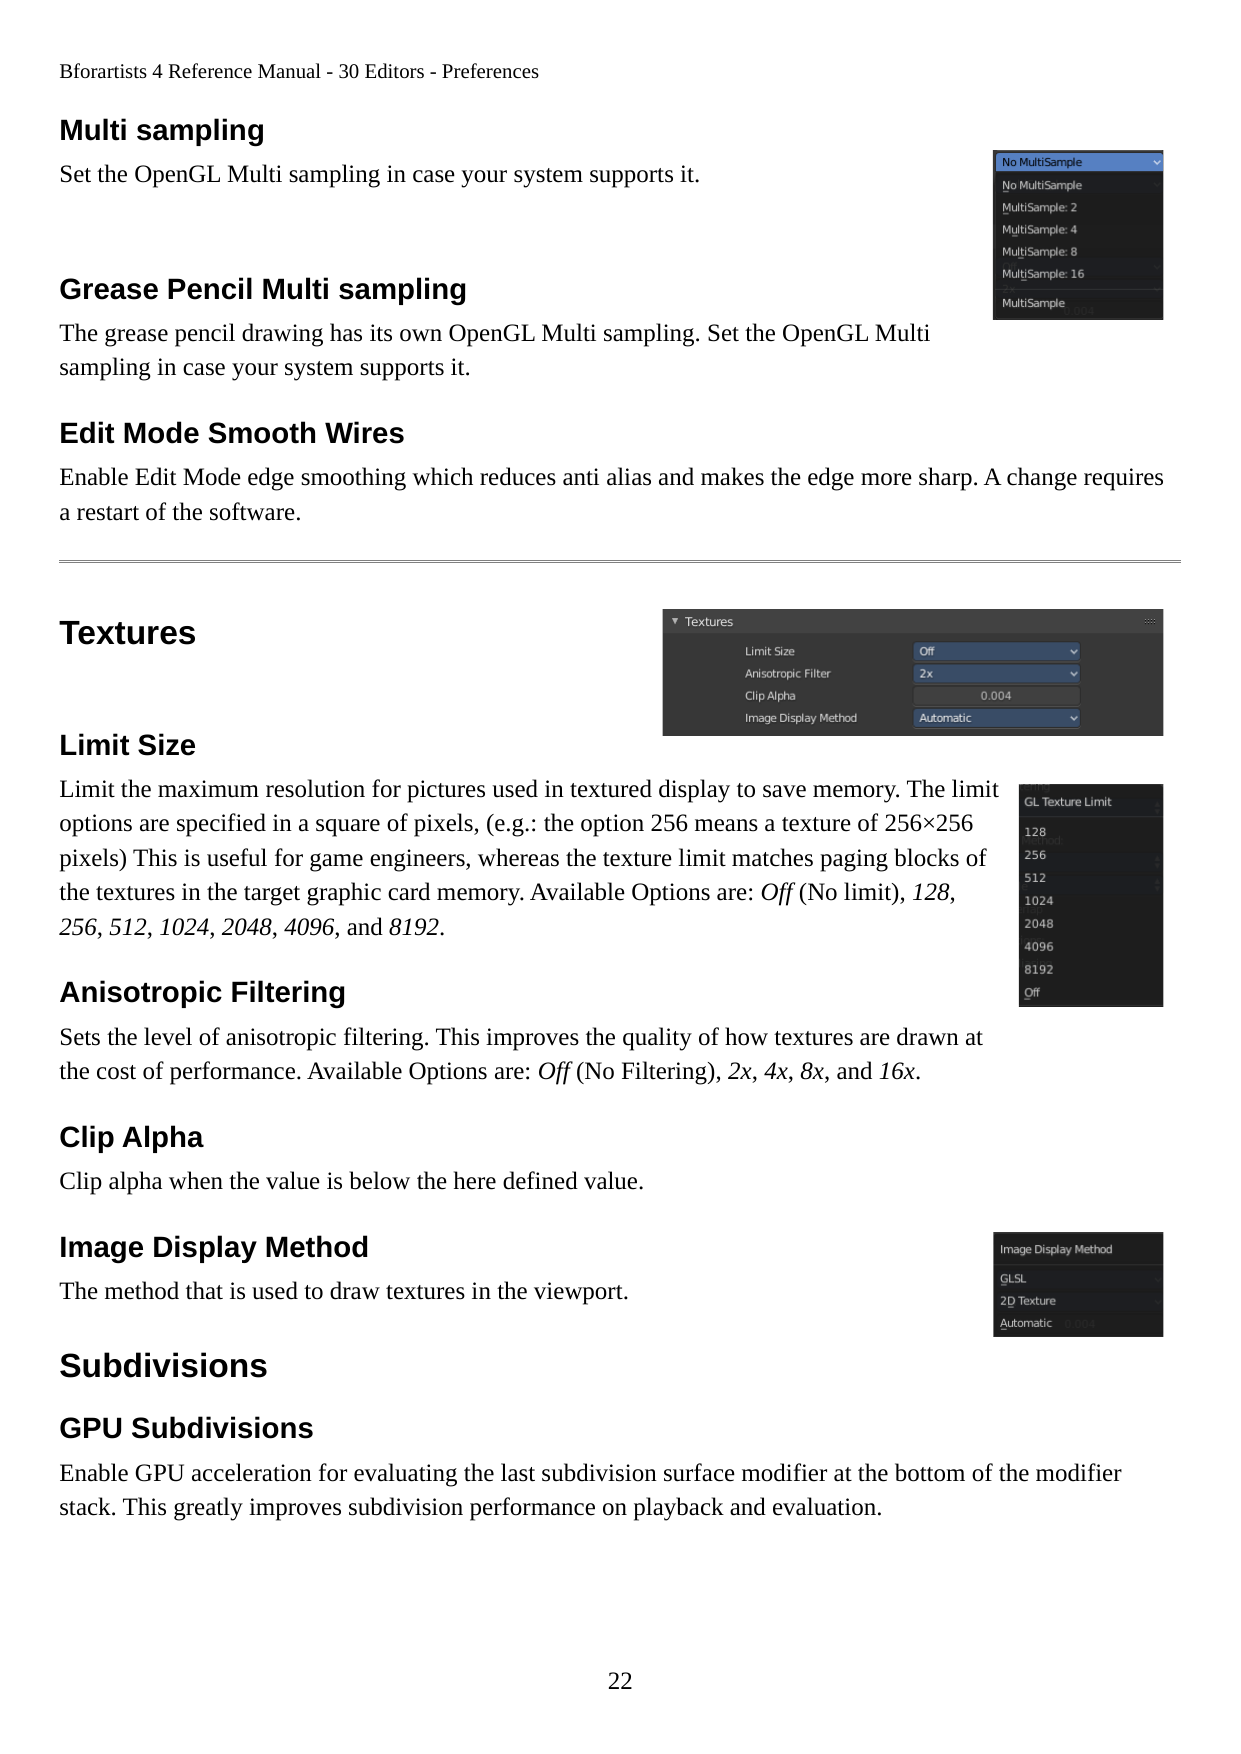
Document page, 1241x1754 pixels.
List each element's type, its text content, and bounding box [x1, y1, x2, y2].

subtitle Edit Mode Smooth Wires [59, 416, 1181, 450]
subtitle Textures [59, 613, 662, 651]
subtitle [1164, 272, 1181, 305]
text The grease pencil drawing has its own OpenGL Multi sampling. Set the OpenGL Multi sampling in case your system supports it. [59, 318, 1181, 381]
subtitle GPU Subdivisions [59, 1411, 1181, 1445]
picture [992, 150, 1164, 320]
text Clip alpha when the value is below the here defined value. [59, 1166, 1181, 1195]
picture [993, 1232, 1164, 1337]
subtitle Multi sampling [59, 113, 1181, 146]
text Set the OpenGL Multi sampling in case your system supports it. [59, 159, 992, 188]
subtitle Grease Pencil Multi sampling [59, 272, 992, 305]
text Sets the level of anisotropic filtering. This improves the quality of how textures are drawn at the cost of performance. Available Options are: Off (No Filtering), 2x, 4x, 8x, and 16x. [59, 1022, 1181, 1085]
picture [1018, 784, 1164, 1007]
subtitle [1164, 613, 1181, 651]
subtitle Clip Alpha [59, 1120, 1181, 1153]
subtitle Subdivisions [59, 1346, 1181, 1384]
subtitle Anisotropic Filtering [59, 975, 1181, 1009]
text Limit the maximum resolution for pictures used in textured display to save memory. The limit options are specified in a square of pixels, (e.g.: the option 256 means a texture of 256×256 pixels) This is useful for game engineers, whereas the texture limit matches paging blocks of the textures in the target graphic card memory. Available Options are: Off (No limit), 128, 256, 512, 1024, 2048, 4096, and 8192. [59, 774, 1181, 940]
text Enable GPU acceleration for evaluating the last subdivision surface modifier at the bottom of the modifier stack. This greatly improves subdivision performance on playback and evaluation. [59, 1458, 1181, 1521]
text The method that is used to draw textures in the viewport. [59, 1276, 993, 1304]
text Enable Edit Mode edge smoothing which reduces anti alias and makes the edge more sharp. A change requires a restart of the software. [59, 462, 1181, 525]
subtitle Limit Size [59, 727, 1181, 761]
picture [662, 609, 1164, 736]
subtitle Image Display Method [59, 1229, 1181, 1263]
